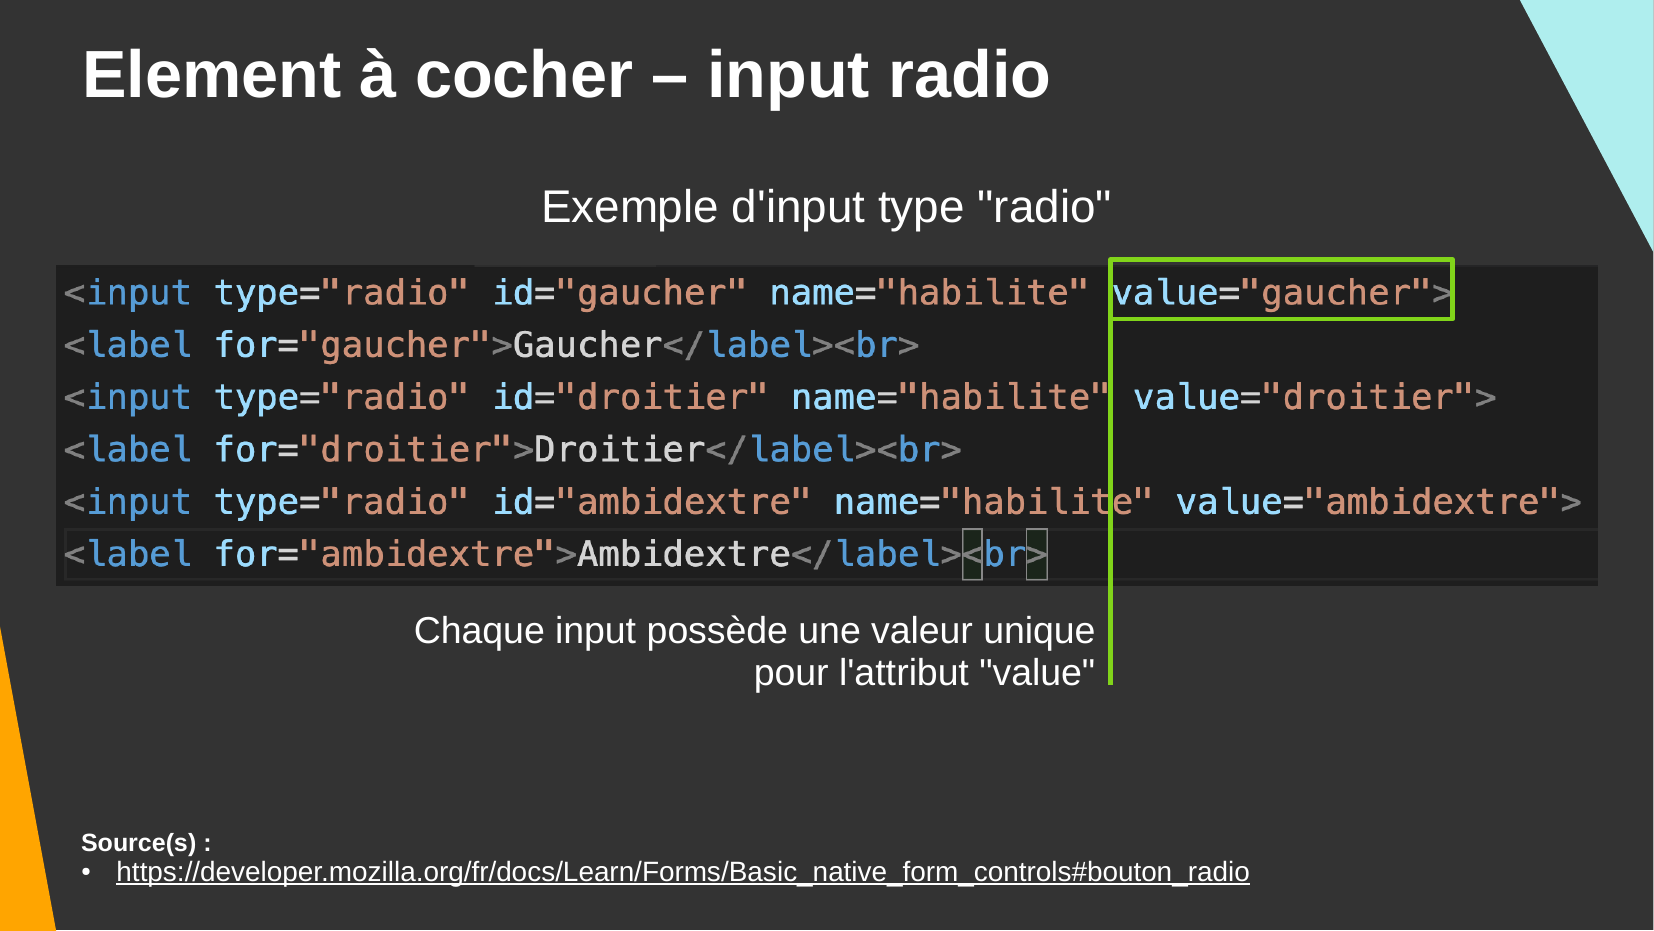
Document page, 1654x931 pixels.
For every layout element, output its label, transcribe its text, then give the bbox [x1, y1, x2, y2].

picture [1113, 265, 1450, 317]
text_box [0, 626, 57, 931]
picture [56, 265, 1108, 586]
text_box Source(s) : https://developer.mozilla.org/fr/docs/Learn/Forms/Basic_native_form_controls#bouton_radio [66, 821, 1552, 896]
title Exemple d'input type "radio" [126, 180, 1527, 233]
picture [1113, 265, 1598, 586]
text_box Chaque input possède une valeur unique pour l'attribut "value" [330, 602, 1111, 702]
title Element à cocher – input radio [82, 37, 1571, 114]
text_box [1519, 0, 1654, 254]
